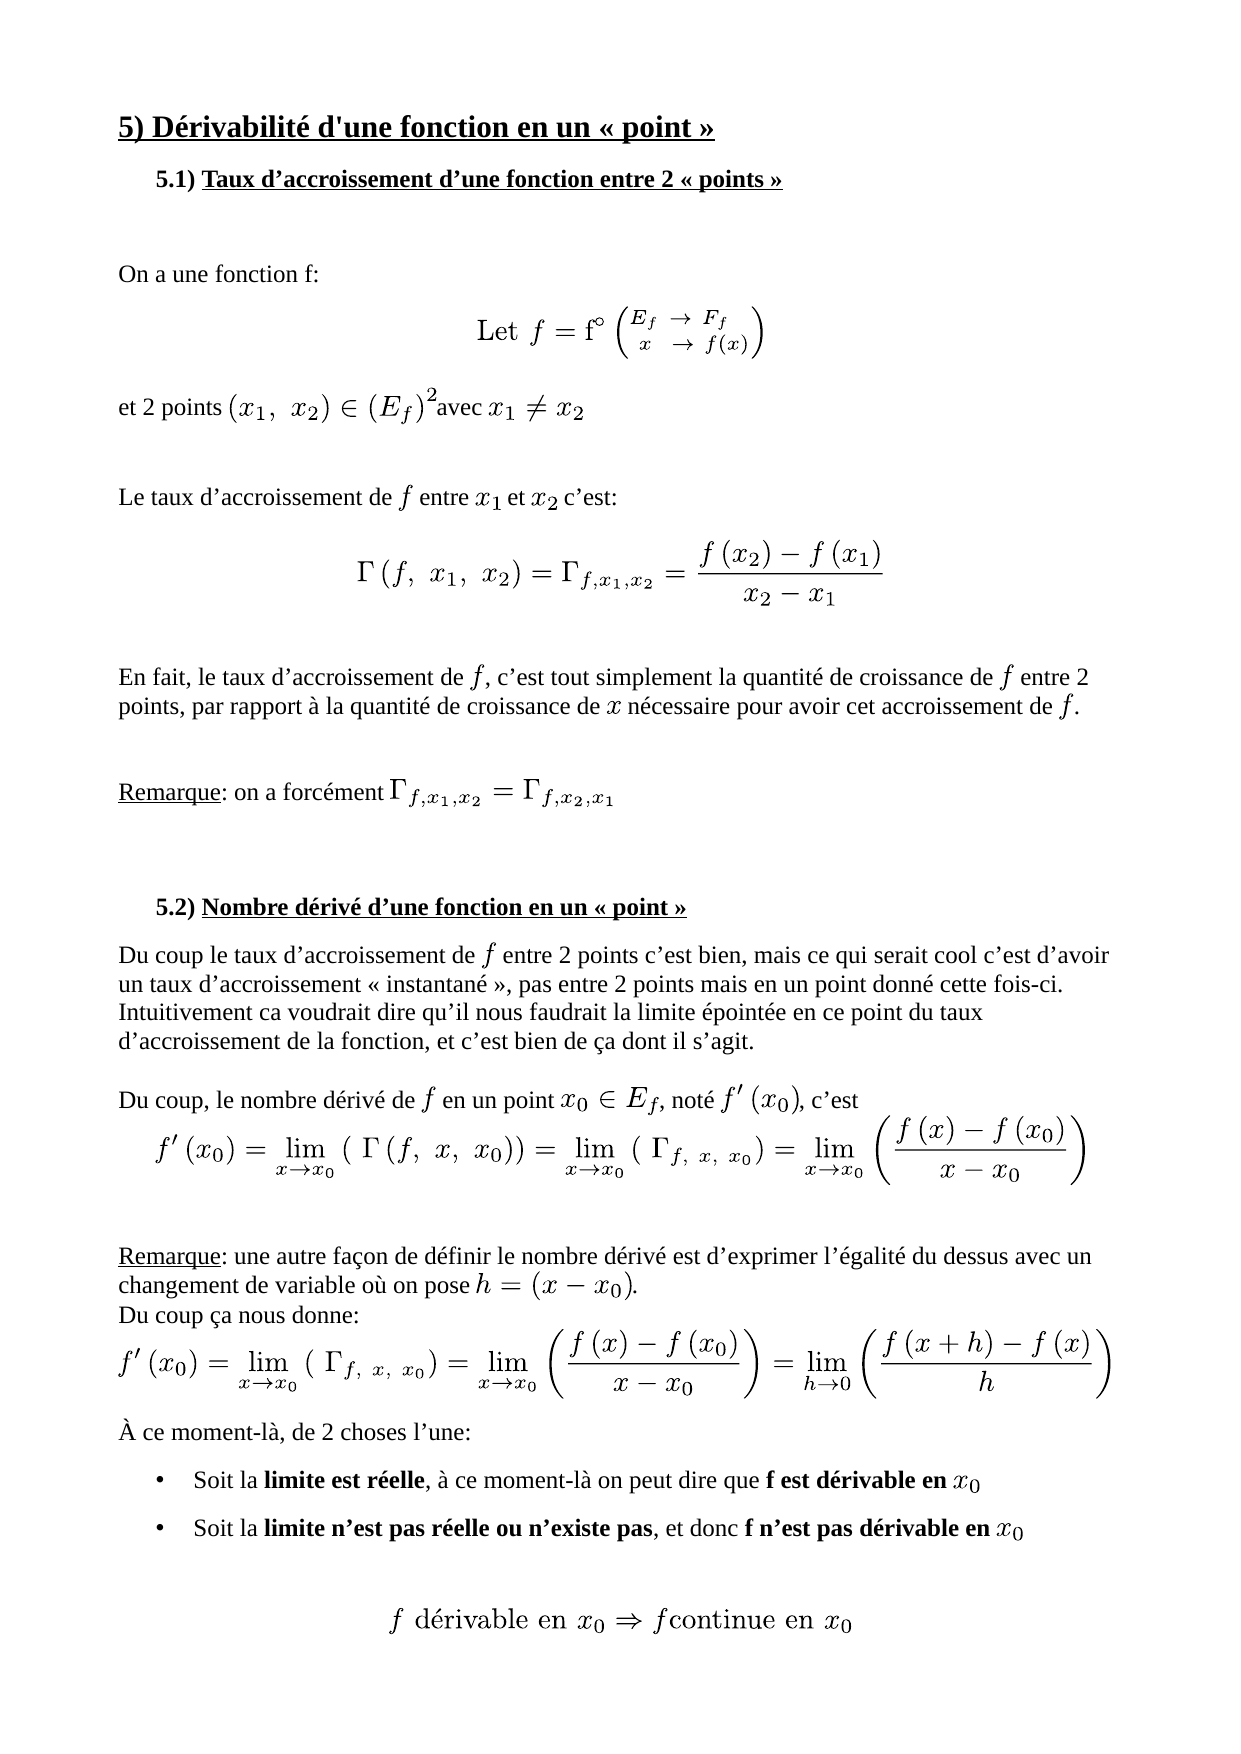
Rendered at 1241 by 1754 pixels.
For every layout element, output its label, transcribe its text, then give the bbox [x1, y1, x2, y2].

text Du coup, le nombre dérivé de en un point , noté [118, 1084, 758, 1115]
text avec [405, 387, 1122, 424]
text À ce moment-là, de 2 choses l’une: [118, 1417, 1122, 1446]
text Remarque: une autre façon de définir le nombre dérivé est d’exprimer l’égalité du dessus avec un changement de variable où on pose . [118, 1241, 1122, 1300]
text En fait, le taux d’accroissement de , c’est tout simplement la quantité de croissance de entre 2 points, par rapport à la quantité de croissance de nécessaire pour avoir cet accroissement de . [118, 661, 1122, 720]
text Intuitivement ca voudrait dire qu’il nous faudrait la limite épointée en ce point du taux d’accroissement de la fonction, et c’est bien de ça dont il s’agit. [118, 997, 1122, 1055]
text 5) Dérivabilité d'une fonction en un « point » [118, 108, 1122, 144]
text 5.1) Taux d’accroissement d’une fonction entre 2 « points » [118, 164, 1122, 192]
list Soit la limite n’est pas réelle ou n’existe pas, et donc f n’est pas dérivable en [156, 1513, 1122, 1541]
text Du coup le taux d’accroissement de entre 2 points c’est bien, mais ce qui serait cool c’est d’avoir un taux d’accroissement « instantané », pas entre 2 points mais en un point donné cette fois-ci. [118, 939, 1122, 997]
text Le taux d’accroissement de entre et c’est: [118, 482, 1122, 511]
text 5.2) Nombre dérivé d’une fonction en un « point » [118, 892, 1122, 921]
list Soit la limite est réelle, à ce moment-là on peut dire que f est dérivable en [156, 1465, 1122, 1494]
text On a une fonction f: [118, 259, 1122, 288]
text Remarque: on a forcément [118, 776, 1122, 807]
text , c’est [743, 1084, 1122, 1115]
text et 2 points [118, 387, 430, 424]
text Du coup ça nous donne: [118, 1300, 1122, 1329]
